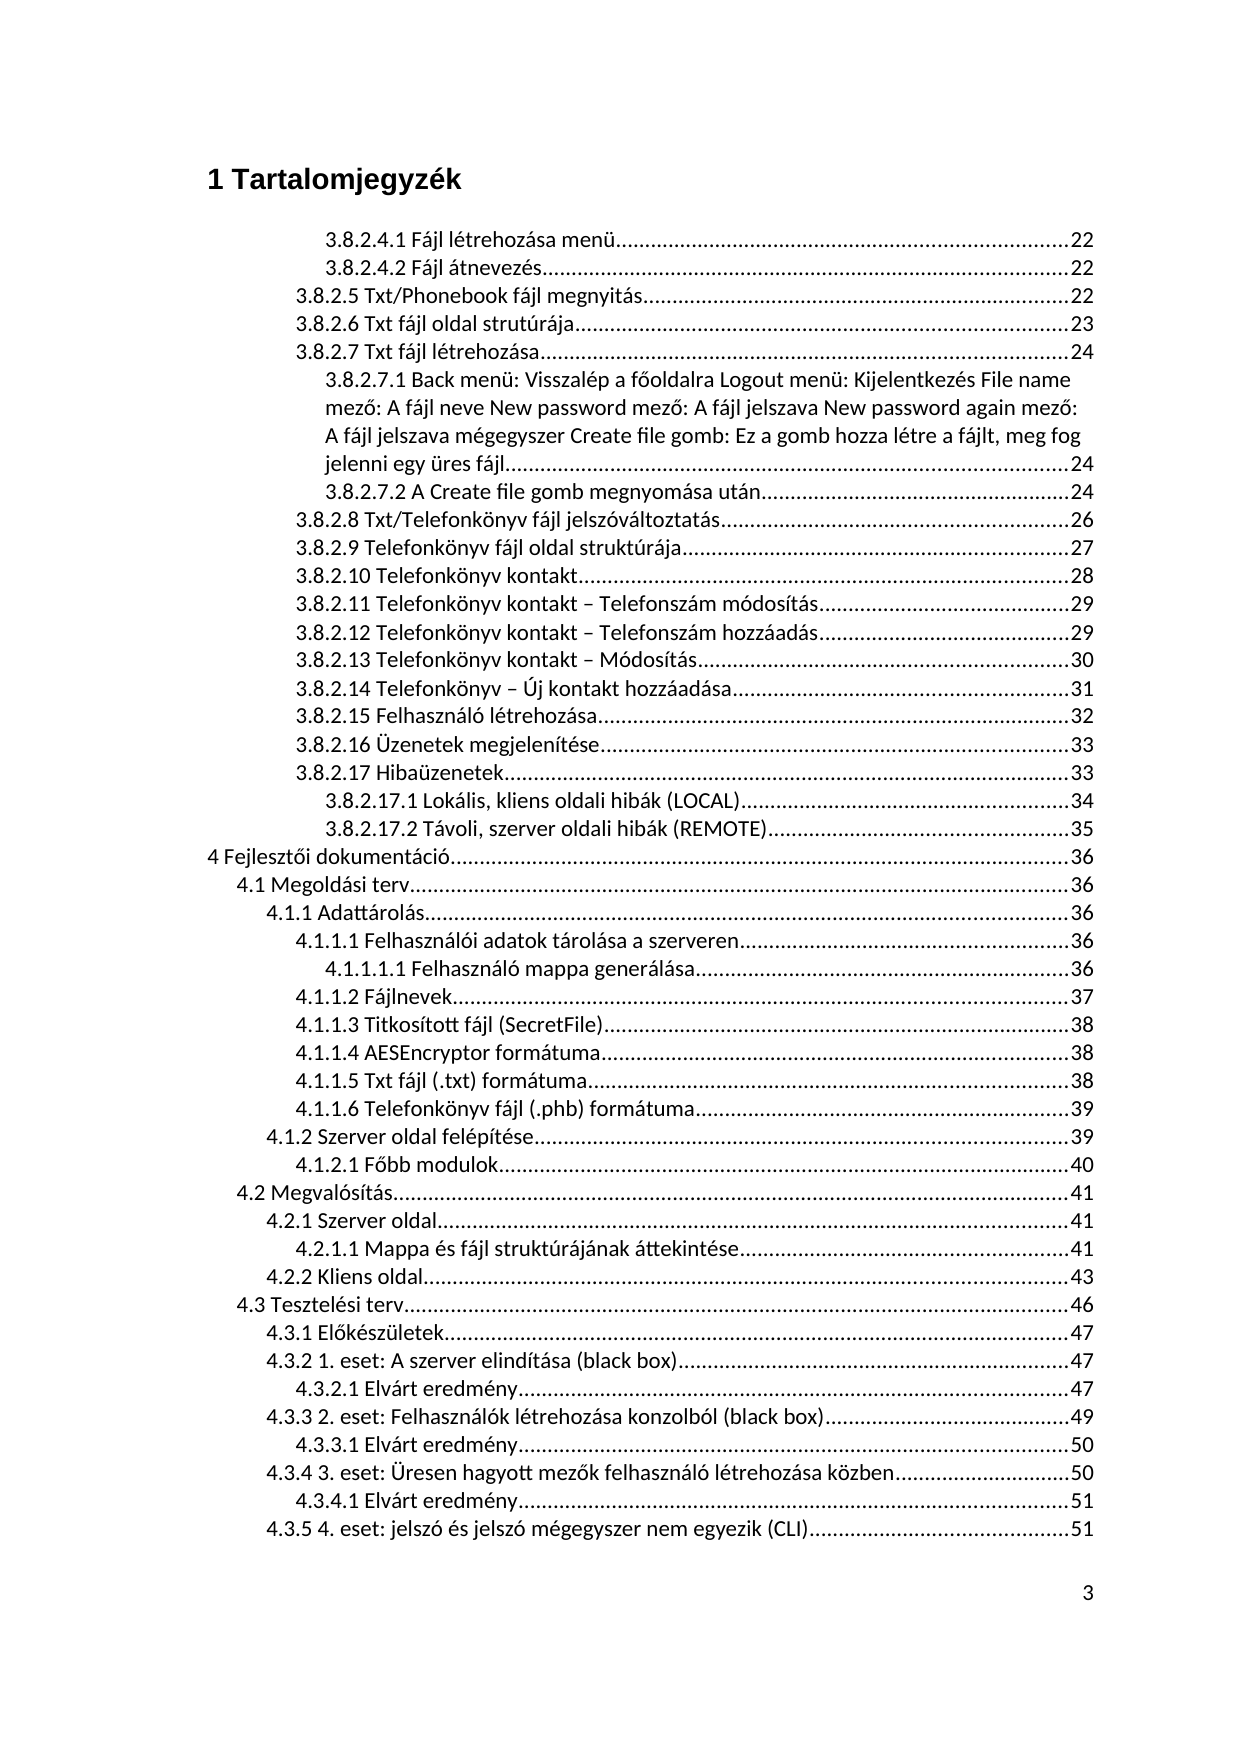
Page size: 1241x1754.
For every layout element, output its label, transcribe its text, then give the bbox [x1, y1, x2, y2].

text 4.1.1.2 Fájlnevek 37 [295, 982, 1093, 1010]
text 3.8.2.17.1 Lokális, kliens oldali hibák (LOCAL) 34 [325, 786, 1093, 814]
text 4.3.4.1 Elvárt eredmény 51 [295, 1486, 1093, 1514]
text 4.1 Megoldási terv 36 [236, 870, 1093, 898]
text 4.1.1.6 Telefonkönyv fájl (.phb) formátuma 39 [295, 1094, 1093, 1122]
text 4.2 Megvalósítás 41 [236, 1178, 1093, 1206]
text 4.3.2.1 Elvárt eredmény 47 [295, 1374, 1093, 1402]
text 4.2.1 Szerver oldal 41 [266, 1206, 1093, 1234]
text 4.3.4 3. eset: Üresen hagyott mezők felhasználó létrehozása közben 50 [266, 1458, 1093, 1486]
text 3.8.2.7.1 Back menü: Visszalép a főoldalra Logout menü: Kijelentkezés File name mező: A fájl neve New password mező: A fájl jelszava New password again mező: A fájl jelszava mégegyszer Create file gomb: Ez a gomb hozza létre a fájlt, meg fog jelenni egy üres fájl. 24 [325, 365, 1093, 477]
text 3.8.2.10 Telefonkönyv kontakt 28 [295, 562, 1093, 589]
text 3.8.2.7 Txt fájl létrehozása 24 [295, 337, 1093, 365]
text 4.3.1 Előkészületek 47 [266, 1318, 1093, 1346]
text 4.1.1.3 Titkosított fájl (SecretFile) 38 [295, 1010, 1093, 1038]
text 4 Fejlesztői dokumentáció 36 [207, 842, 1093, 870]
text 4.1.1.5 Txt fájl (.txt) formátuma 38 [295, 1066, 1093, 1094]
text 3.8.2.15 Felhasználó létrehozása 32 [295, 702, 1093, 730]
text 4.1.1 Adattárolás 36 [266, 898, 1093, 926]
text 4.3.3.1 Elvárt eredmény 50 [295, 1430, 1093, 1458]
text 4.3.2 1. eset: A szerver elindítása (black box) 47 [266, 1346, 1093, 1374]
text 3.8.2.4.1 Fájl létrehozása menü 22 [325, 225, 1093, 253]
text 4.1.1.1 Felhasználói adatok tárolása a szerveren 36 [295, 926, 1093, 954]
text 3.8.2.16 Üzenetek megjelenítése 33 [295, 730, 1093, 758]
text 3.8.2.7.2 A Create file gomb megnyomása után 24 [325, 477, 1093, 506]
text 3.8.2.4.2 Fájl átnevezés 22 [325, 253, 1093, 281]
text 3.8.2.9 Telefonkönyv fájl oldal struktúrája 27 [295, 533, 1093, 562]
text 3.8.2.5 Txt/Phonebook fájl megnyitás 22 [295, 281, 1093, 309]
text 4.1.2.1 Főbb modulok 40 [295, 1150, 1093, 1178]
text 4.2.2 Kliens oldal 43 [266, 1262, 1093, 1290]
text 4.1.2 Szerver oldal felépítése 39 [266, 1122, 1093, 1150]
text 4.3.5 4. eset: jelszó és jelszó mégegyszer nem egyezik (CLI) 51 [266, 1514, 1093, 1542]
text 3.8.2.11 Telefonkönyv kontakt – Telefonszám módosítás 29 [295, 589, 1093, 618]
text 4.2.1.1 Mappa és fájl struktúrájának áttekintése 41 [295, 1234, 1093, 1262]
text 3.8.2.8 Txt/Telefonkönyv fájl jelszóváltoztatás 26 [295, 506, 1093, 533]
text 4.1.1.1.1 Felhasználó mappa generálása 36 [325, 954, 1093, 982]
text 4.3 Tesztelési terv 46 [236, 1290, 1093, 1318]
text 3.8.2.12 Telefonkönyv kontakt – Telefonszám hozzáadás 29 [295, 618, 1093, 646]
text 4.3.3 2. eset: Felhasználók létrehozása konzolból (black box) 49 [266, 1402, 1093, 1430]
text 3.8.2.14 Telefonkönyv – Új kontakt hozzáadása 31 [295, 674, 1093, 702]
text 4.1.1.4 AESEncryptor formátuma 38 [295, 1038, 1093, 1066]
text 3.8.2.6 Txt fájl oldal strutúrája 23 [295, 309, 1093, 337]
text 3.8.2.17 Hibaüzenetek 33 [295, 758, 1093, 786]
text 3.8.2.13 Telefonkönyv kontakt – Módosítás 30 [295, 646, 1093, 674]
text 3.8.2.17.2 Távoli, szerver oldali hibák (REMOTE) 35 [325, 814, 1093, 842]
